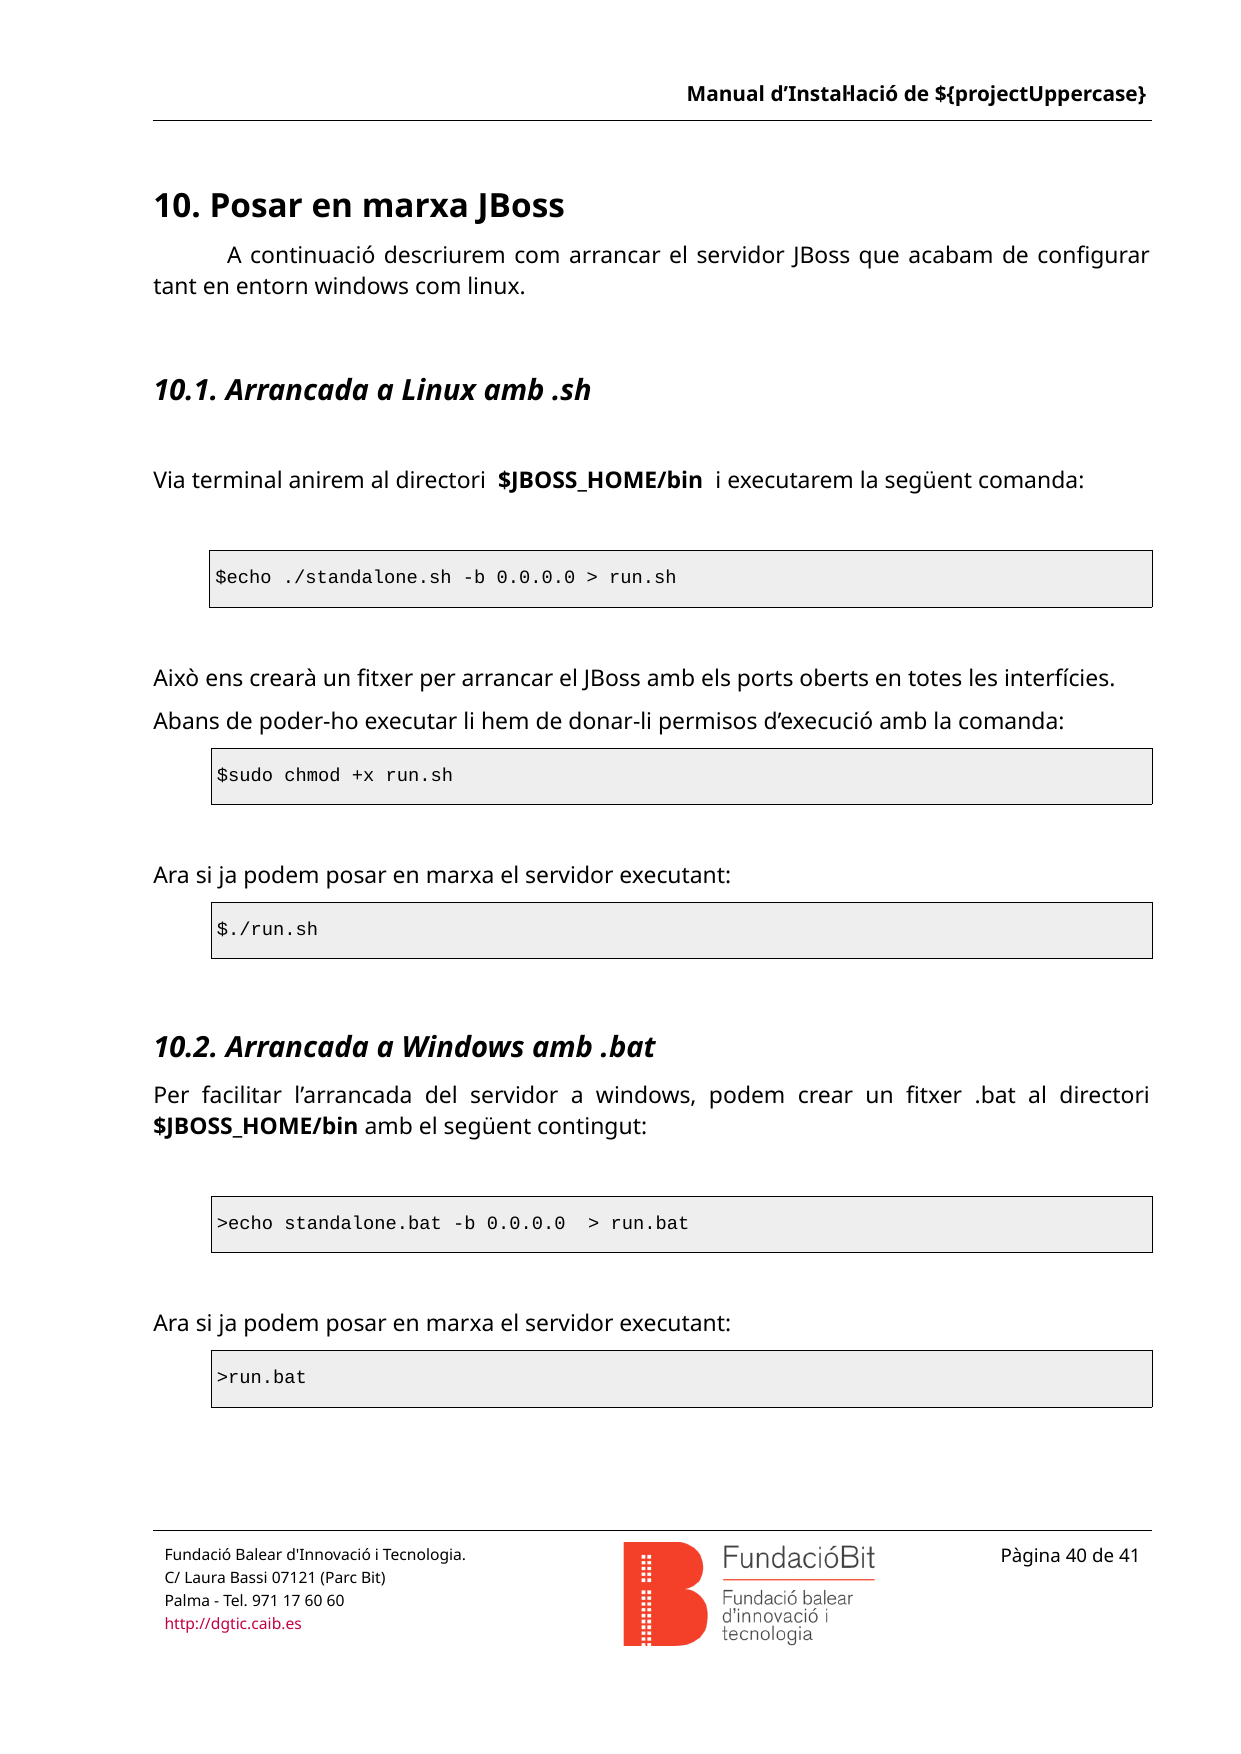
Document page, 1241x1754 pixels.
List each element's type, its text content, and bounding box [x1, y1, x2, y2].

table_header $./run.sh [212, 903, 1152, 958]
subtitle Arrancada a Windows amb .bat [153, 1026, 1152, 1066]
subtitle Arrancada a Linux amb .sh [153, 369, 1152, 409]
picture [623, 1542, 875, 1646]
text Això ens crearà un fitxer per arrancar el JBoss amb els ports oberts en totes les interfícies. [153, 662, 1152, 693]
text Via terminal anirem al directori $JBOSS_HOME/bin i executarem la següent comanda: [153, 464, 1152, 496]
text A continuació descriurem com arrancar el servidor JBoss que acabam de configurar tant en entorn windows com linux. [153, 239, 1152, 301]
table_header $sudo chmod +x run.sh [212, 749, 1152, 804]
table_header >run.bat [212, 1351, 1152, 1407]
text Ara si ja podem posar en marxa el servidor executant: [153, 1307, 1152, 1338]
text Per facilitar l’arrancada del servidor a windows, podem crear un fitxer .bat al directori $JBOSS_HOME/bin amb el següent contingut: [153, 1079, 1152, 1141]
text Abans de poder-ho executar li hem de donar-li permisos d’execució amb la comanda: [153, 705, 1152, 736]
table_header $echo ./standalone.sh -b 0.0.0.0 > run.sh [210, 551, 1152, 607]
text Ara si ja podem posar en marxa el servidor executant: [153, 859, 1152, 890]
table_header >echo standalone.bat -b 0.0.0.0 > run.bat [212, 1197, 1152, 1252]
subtitle Posar en marxa JBoss [153, 181, 1152, 227]
